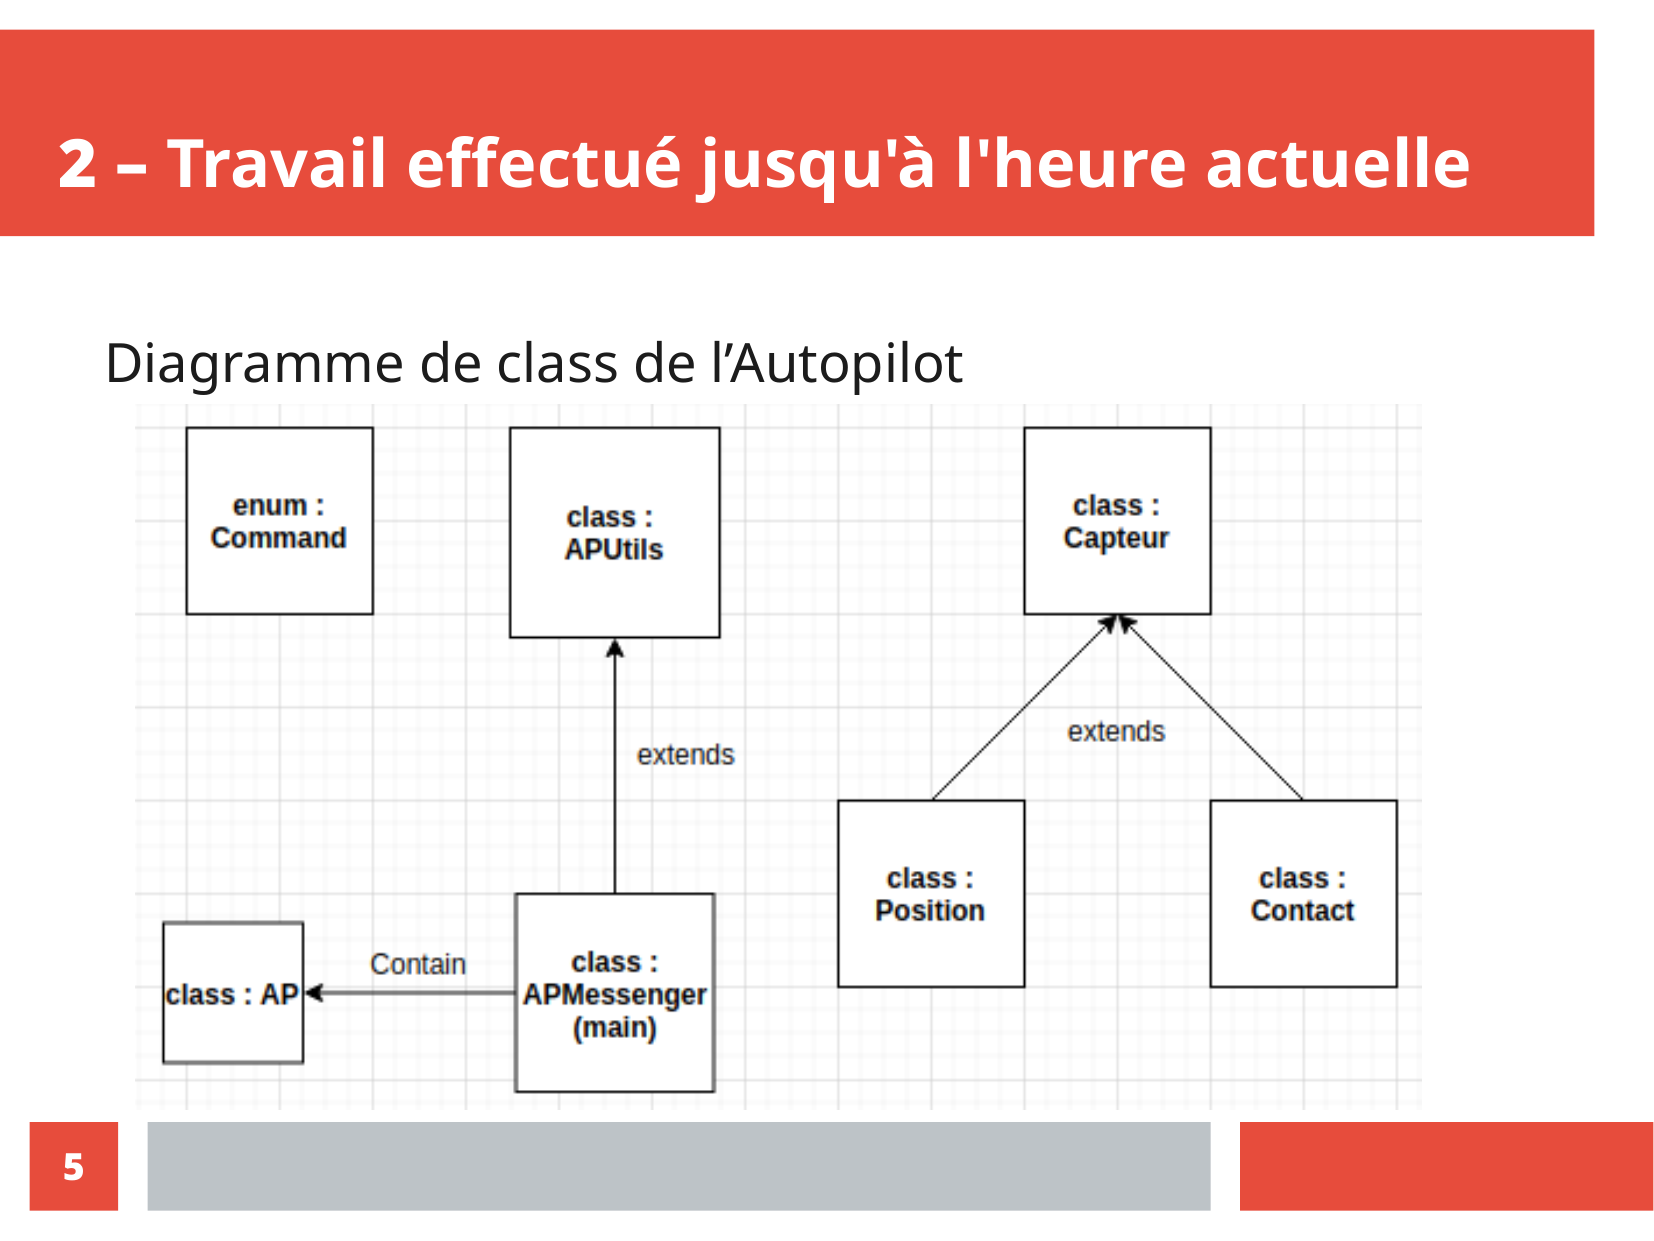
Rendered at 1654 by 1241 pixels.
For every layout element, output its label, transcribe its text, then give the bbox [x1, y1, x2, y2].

picture [135, 404, 1422, 1111]
list Diagramme de class de l’Autopilot [59, 324, 1565, 1093]
title 2 – Travail effectué jusqu'à l'heure actuelle [59, 59, 1595, 207]
